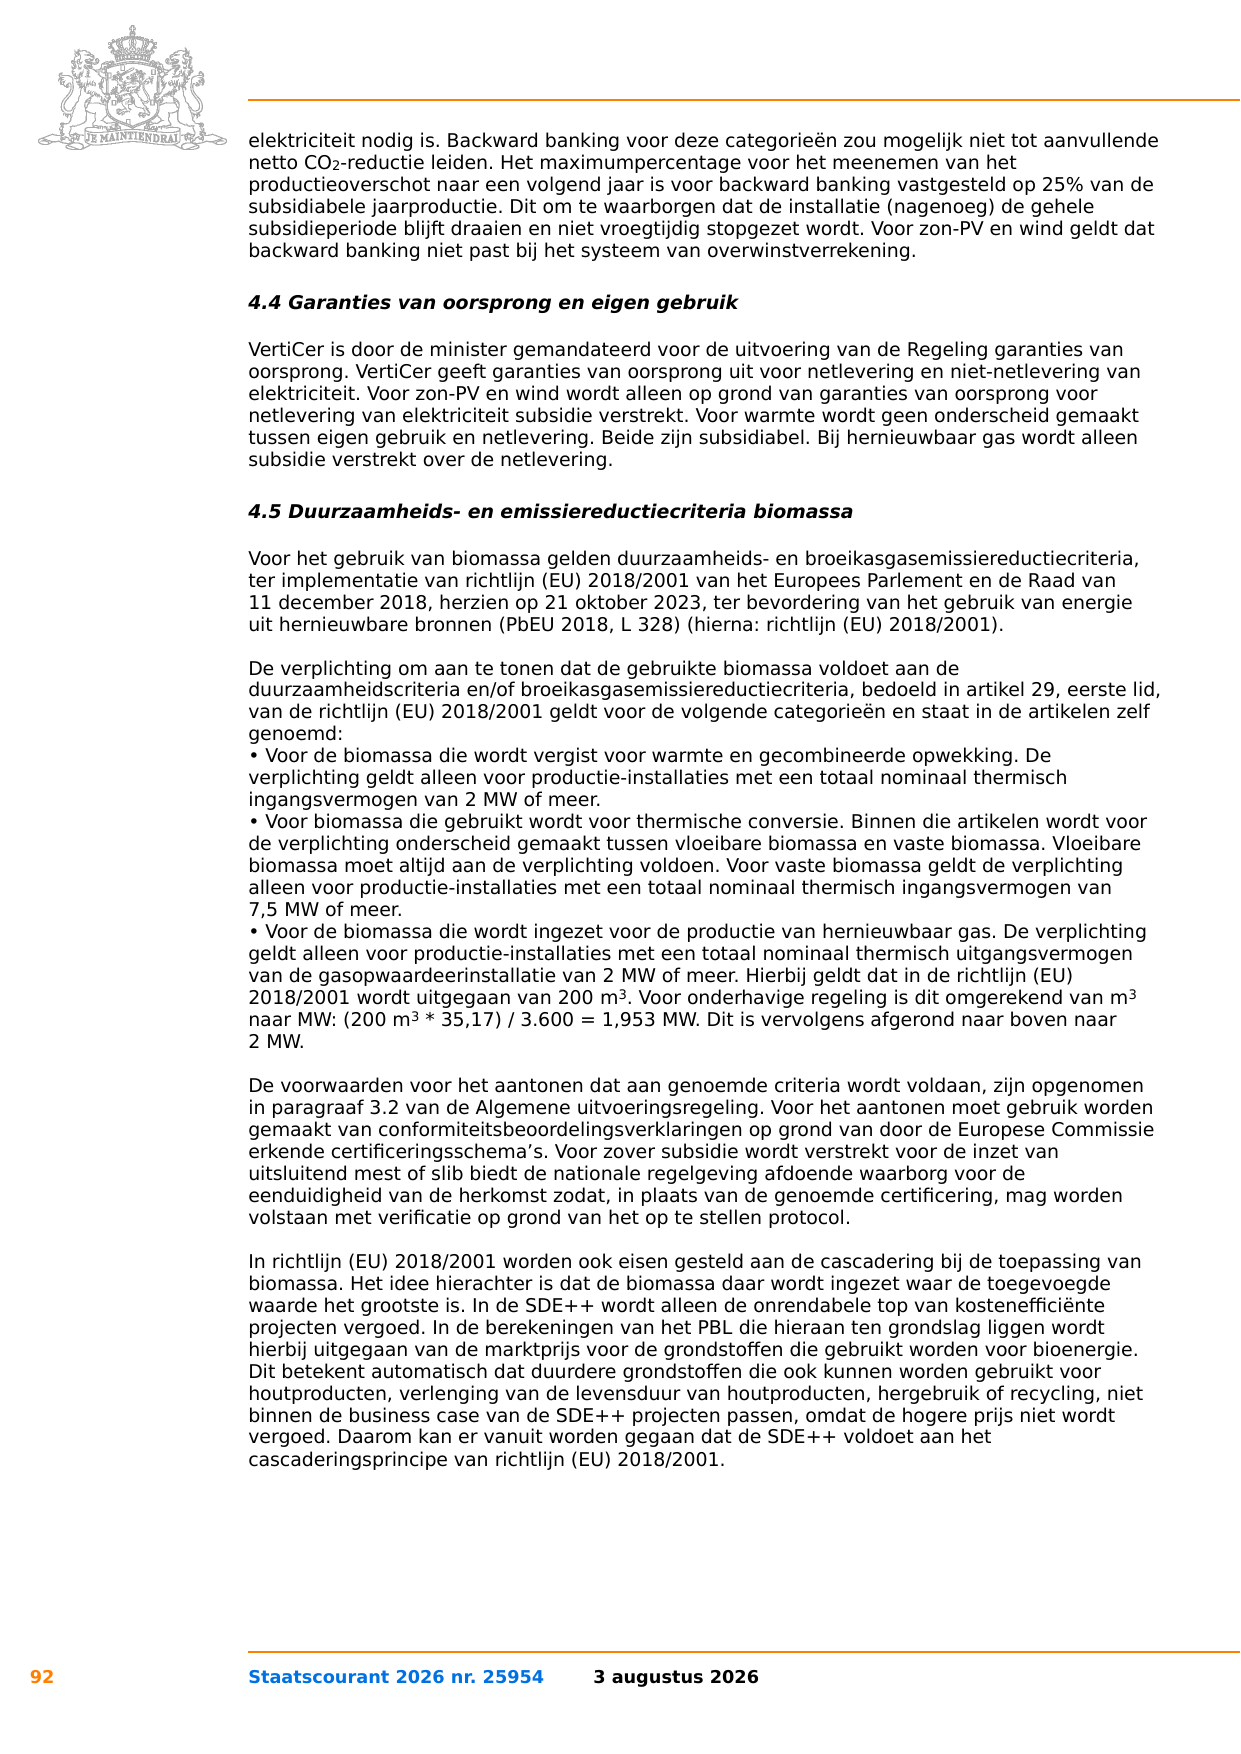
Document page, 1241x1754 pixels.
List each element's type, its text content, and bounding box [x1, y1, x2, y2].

picture [38, 25, 227, 150]
subtitle 4.4 Garanties van oorsprong en eigen gebruik [248, 292, 1163, 314]
text De verplichting om aan te tonen dat de gebruikte biomassa voldoet aan de duurzaamheidscriteria en/of broeikasgasemissiereductiecriteria, bedoeld in artikel 29, eerste lid, van de richtlijn (EU) 2018/2001 geldt voor de volgende categorieën en staat in de artikelen zelf genoemd: [248, 657, 1163, 745]
text De voorwaarden voor het aantonen dat aan genoemde criteria wordt voldaan, zijn opgenomen in paragraaf 3.2 van de Algemene uitvoeringsregeling. Voor het aantonen moet gebruik worden gemaakt van conformiteitsbeoordelingsverklaringen op grond van door de Europese Commissie erkende certificeringsschema’s. Voor zover subsidie wordt verstrekt voor de inzet van uitsluitend mest of slib biedt de nationale regelgeving afdoende waarborg voor de eenduidigheid van de herkomst zodat, in plaats van de genoemde certificering, mag worden volstaan met verificatie op grond van het op te stellen protocol. [248, 1075, 1163, 1229]
text • Voor biomassa die gebruikt wordt voor thermische conversie. Binnen die artikelen wordt voor de verplichting onderscheid gemaakt tussen vloeibare biomassa en vaste biomassa. Vloeibare biomassa moet altijd aan de verplichting voldoen. Voor vaste biomassa geldt de verplichting alleen voor productie-installaties met een totaal nominaal thermisch ingangsvermogen van 7,5 MW of meer. [248, 811, 1163, 921]
subtitle 4.5 Duurzaamheids- en emissiereductiecriteria biomassa [248, 501, 1163, 523]
text elektriciteit nodig is. Backward banking voor deze categorieën zou mogelijk niet tot aanvullende netto CO2-reductie leiden. Het maximumpercentage voor het meenemen van het productieoverschot naar een volgend jaar is voor backward banking vastgesteld op 25% van de subsidiabele jaarproductie. Dit om te waarborgen dat de installatie (nagenoeg) de gehele subsidieperiode blijft draaien en niet vroegtijdig stopgezet wordt. Voor zon-PV en wind geldt dat backward banking niet past bij het systeem van overwinstverrekening. [248, 130, 1163, 262]
text • Voor de biomassa die wordt vergist voor warmte en gecombineerde opwekking. De verplichting geldt alleen voor productie-installaties met een totaal nominaal thermisch ingangsvermogen van 2 MW of meer. [248, 745, 1163, 811]
text • Voor de biomassa die wordt ingezet voor de productie van hernieuwbaar gas. De verplichting geldt alleen voor productie-installaties met een totaal nominaal thermisch uitgangsvermogen van de gasopwaardeerinstallatie van 2 MW of meer. Hierbij geldt dat in de richtlijn (EU) 2018/2001 wordt uitgegaan van 200 m3. Voor onderhavige regeling is dit omgerekend van m3 naar MW: (200 m3 * 35,17) / 3.600 = 1,953 MW. Dit is vervolgens afgerond naar boven naar 2 MW. [248, 921, 1163, 1053]
text VertiCer is door de minister gemandateerd voor de uitvoering van de Regeling garanties van oorsprong. VertiCer geeft garanties van oorsprong uit voor netlevering en niet-netlevering van elektriciteit. Voor zon-PV en wind wordt alleen op grond van garanties van oorsprong voor netlevering van elektriciteit subsidie verstrekt. Voor warmte wordt geen onderscheid gemaakt tussen eigen gebruik en netlevering. Beide zijn subsidiabel. Bij hernieuwbaar gas wordt alleen subsidie verstrekt over de netlevering. [248, 339, 1163, 471]
text In richtlijn (EU) 2018/2001 worden ook eisen gesteld aan de cascadering bij de toepassing van biomassa. Het idee hierachter is dat de biomassa daar wordt ingezet waar de toegevoegde waarde het grootste is. In de SDE++ wordt alleen de onrendabele top van kostenefficiënte projecten vergoed. In de berekeningen van het PBL die hieraan ten grondslag liggen wordt hierbij uitgegaan van de marktprijs voor de grondstoffen die gebruikt worden voor bioenergie. Dit betekent automatisch dat duurdere grondstoffen die ook kunnen worden gebruikt voor houtproducten, verlenging van de levensduur van houtproducten, hergebruik of recycling, niet binnen de business case van de SDE++ projecten passen, omdat de hogere prijs niet wordt vergoed. Daarom kan er vanuit worden gegaan dat de SDE++ voldoet aan het cascaderingsprincipe van richtlijn (EU) 2018/2001. [248, 1251, 1163, 1470]
text Voor het gebruik van biomassa gelden duurzaamheids- en broeikasgasemissiereductiecriteria, ter implementatie van richtlijn (EU) 2018/2001 van het Europees Parlement en de Raad van 11 december 2018, herzien op 21 oktober 2023, ter bevordering van het gebruik van energie uit hernieuwbare bronnen (PbEU 2018, L 328) (hierna: richtlijn (EU) 2018/2001). [248, 548, 1163, 636]
